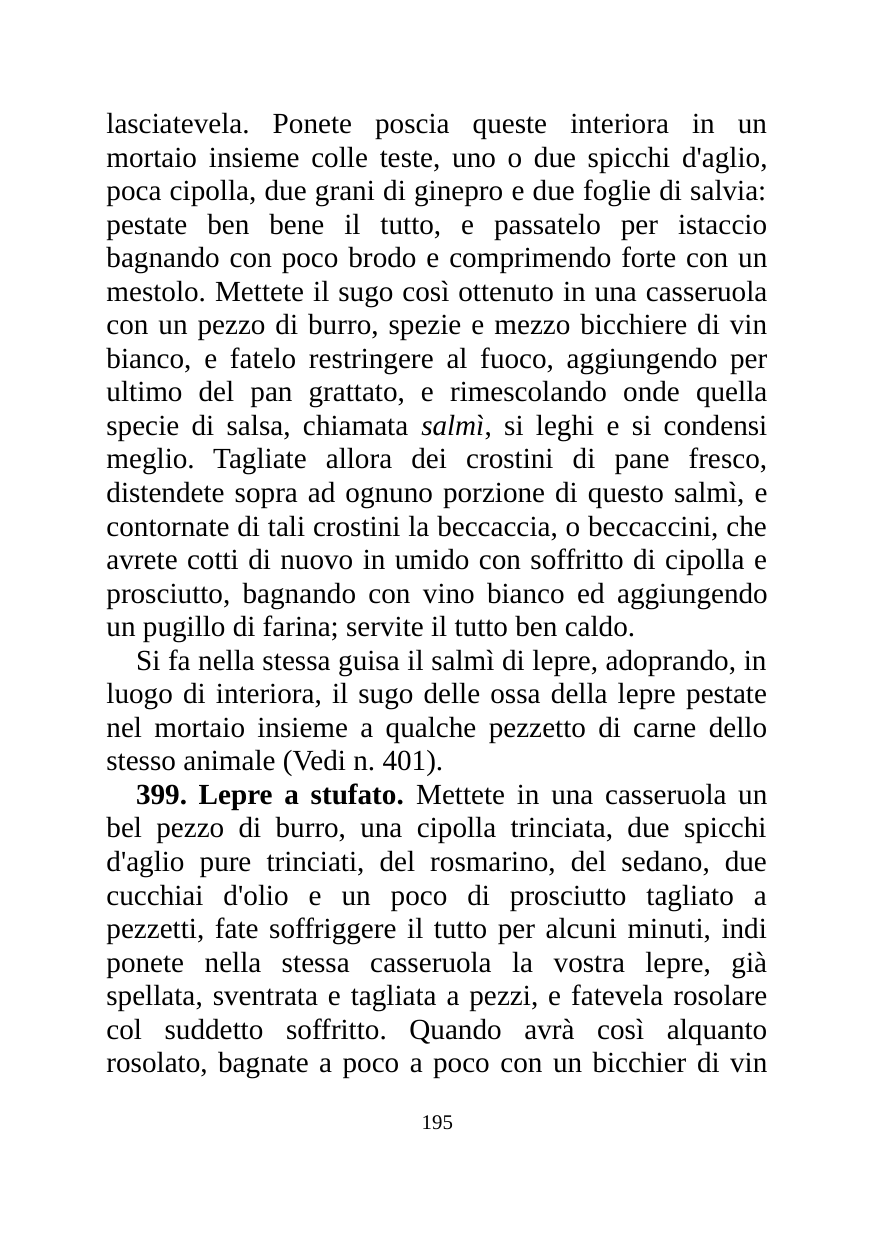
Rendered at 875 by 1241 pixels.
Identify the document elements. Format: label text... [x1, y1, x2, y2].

text lasciatevela. Ponete poscia queste interiora in un mortaio insieme colle teste, uno o due spicchi d'aglio, poca cipolla, due grani di ginepro e due foglie di salvia: pestate ben bene il tutto, e passatelo per istaccio bagnando con poco brodo e comprimendo forte con un mestolo. Mettete il sugo così ottenuto in una casseruola con un pezzo di burro, spezie e mezzo bicchiere di vin bianco, e fatelo restringere al fuoco, aggiungendo per ultimo del pan grattato, e rimescolando onde quella specie di salsa, chiamata salmì, si leghi e si condensi meglio. Tagliate allora dei crostini di pane fresco, distendete sopra ad ognuno porzione di questo salmì, e contornate di tali crostini la beccaccia, o beccaccini, che avrete cotti di nuovo in umido con soffritto di cipolla e prosciutto, bagnando con vino bianco ed aggiungendo un pugillo di farina; servite il tutto ben caldo. [106, 106, 768, 643]
text Si fa nella stessa guisa il salmì di lepre, adoprando, in luogo di interiora, il sugo delle ossa della lepre pestate nel mortaio insieme a qualche pezzetto di carne dello stesso animale (Vedi n. 401). [106, 643, 768, 777]
text 399. Lepre a stufato. Mettete in una casseruola un bel pezzo di burro, una cipolla trinciata, due spicchi d'aglio pure trinciati, del rosmarino, del sedano, due cucchiai d'olio e un poco di prosciutto tagliato a pezzetti, fate soffriggere il tutto per alcuni minuti, indi ponete nella stessa casseruola la vostra lepre, già spellata, sventrata e tagliata a pezzi, e fatevela rosolare col suddetto soffritto. Quando avrà così alquanto rosolato, bagnate a poco a poco con un bicchier di vin [106, 777, 768, 1079]
